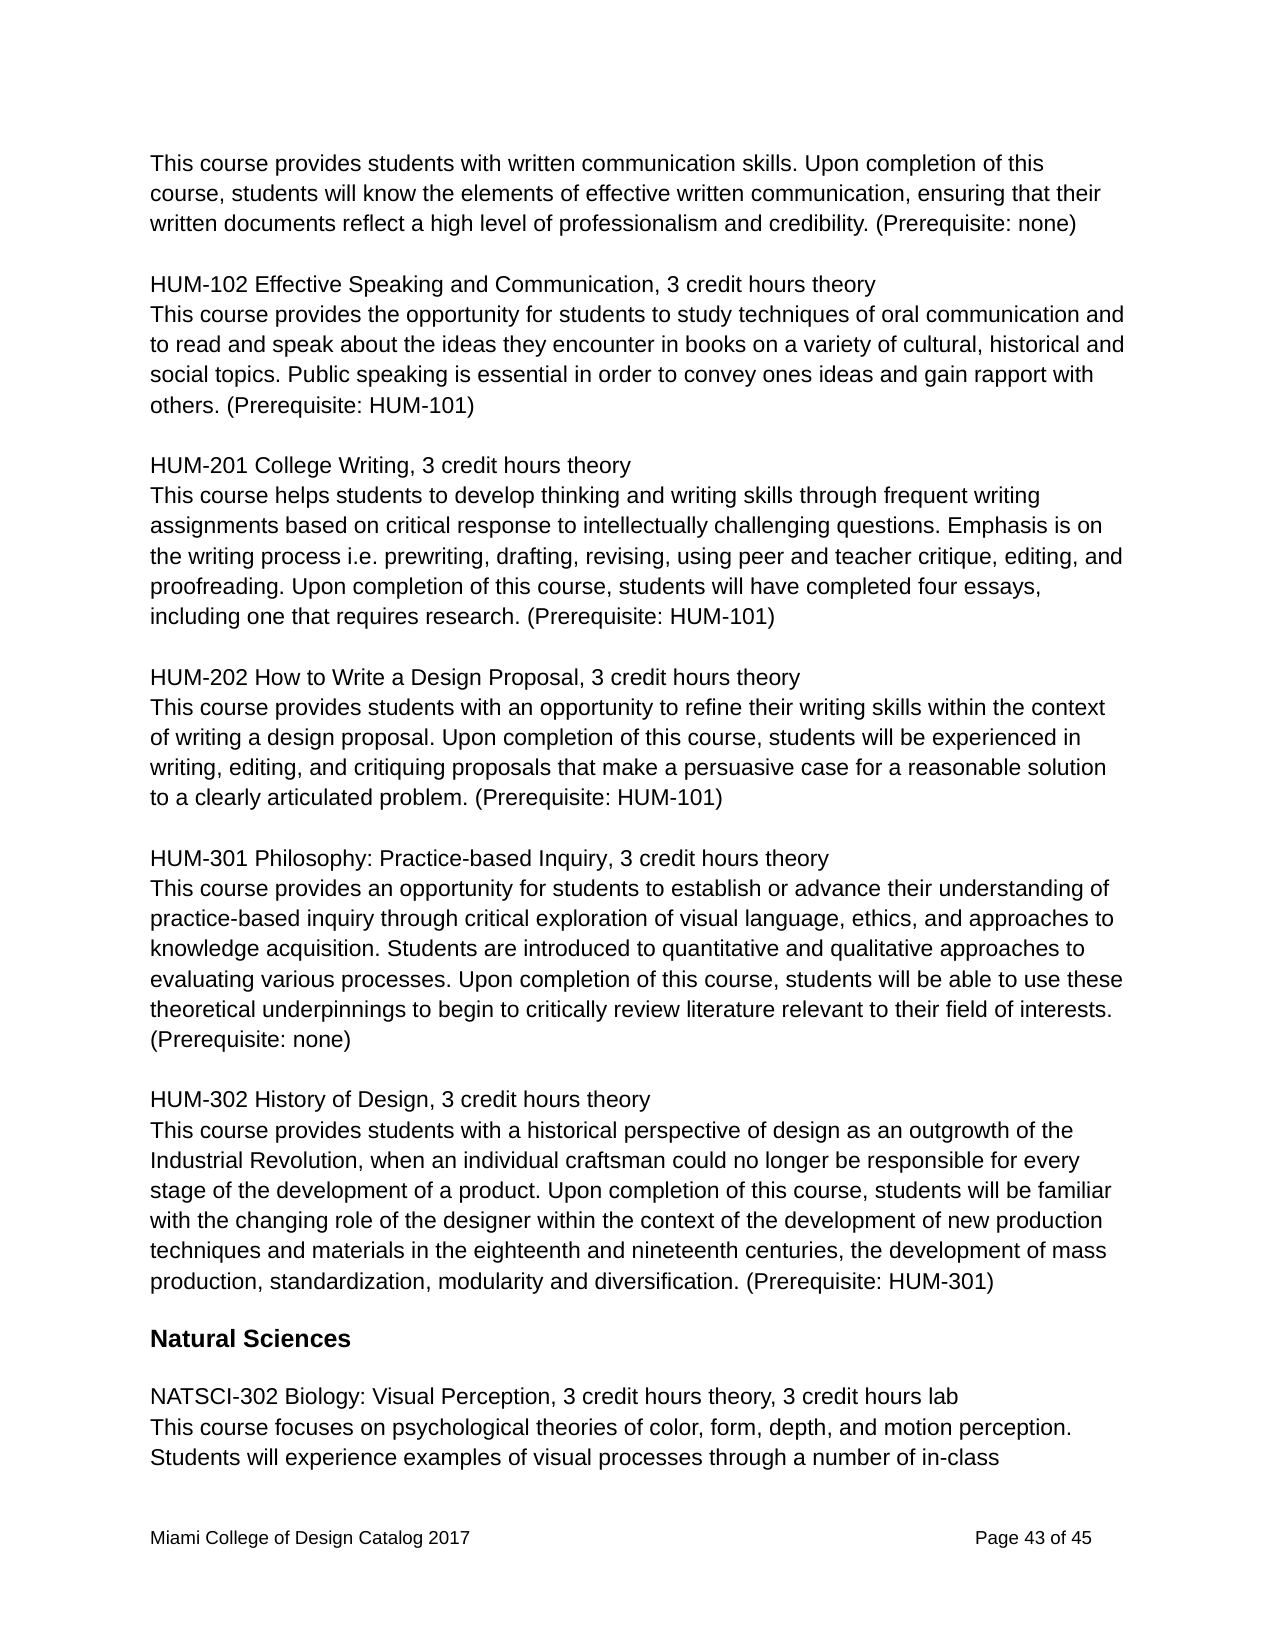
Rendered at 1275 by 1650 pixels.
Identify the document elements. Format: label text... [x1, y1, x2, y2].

text This course provides students with a historical perspective of design as an outgrowth of the Industrial Revolution, when an individual craftsman could no longer be responsible for every stage of the development of a product. Upon completion of this course, students will be familiar with the changing role of the designer within the context of the development of new production techniques and materials in the eighteenth and nineteenth centuries, the development of mass production, standardization, modularity and diversification. (Prerequisite: HUM-301) [150, 1117, 1125, 1294]
text This course provides students with an opportunity to refine their writing skills within the context of writing a design proposal. Upon completion of this course, students will be experienced in writing, editing, and critiquing proposals that make a persuasive case for a reasonable solution to a clearly articulated problem. (Prerequisite: HUM-101) [150, 694, 1125, 811]
text HUM-302 History of Design, 3 credit hours theory [150, 1086, 1125, 1113]
text HUM-202 How to Write a Design Proposal, 3 credit hours theory [150, 663, 1125, 690]
text This course focuses on psychological theories of color, form, depth, and motion perception. Students will experience examples of visual processes through a number of in-class [150, 1413, 1125, 1470]
text This course provides an opportunity for students to establish or advance their understanding of practice-based inquiry through critical exploration of visual language, ethics, and approaches to knowledge acquisition. Students are introduced to quantitative and qualitative approaches to evaluating various processes. Upon completion of this course, students will be able to use these theoretical underpinnings to begin to critically review literature relevant to their field of interests. (Prerequisite: none) [150, 875, 1125, 1052]
text HUM-201 College Writing, 3 credit hours theory [150, 452, 1125, 478]
subtitle Natural Sciences [150, 1324, 1125, 1353]
text HUM-102 Effective Speaking and Communication, 3 credit hours theory [150, 271, 1125, 297]
text This course provides students with written communication skills. Upon completion of this course, students will know the elements of effective written communication, ensuring that their written documents reflect a high level of professionalism and credibility. (Prerequisite: none) [150, 150, 1125, 237]
text This course provides the opportunity for students to study techniques of oral communication and to read and speak about the ideas they encounter in books on a variety of cultural, historical and social topics. Public speaking is essential in order to convey ones ideas and gain rapport with others. (Prerequisite: HUM-101) [150, 301, 1125, 418]
text HUM-301 Philosophy: Practice-based Inquiry, 3 credit hours theory [150, 845, 1125, 871]
text This course helps students to develop thinking and writing skills through frequent writing assignments based on critical response to intellectually challenging questions. Emphasis is on the writing process i.e. prewriting, drafting, revising, using peer and teacher critique, editing, and proofreading. Upon completion of this course, students will have completed four essays, including one that requires research. (Prerequisite: HUM-101) [150, 482, 1125, 629]
text NATSCI-302 Biology: Visual Perception, 3 credit hours theory, 3 credit hours lab [150, 1383, 1125, 1409]
